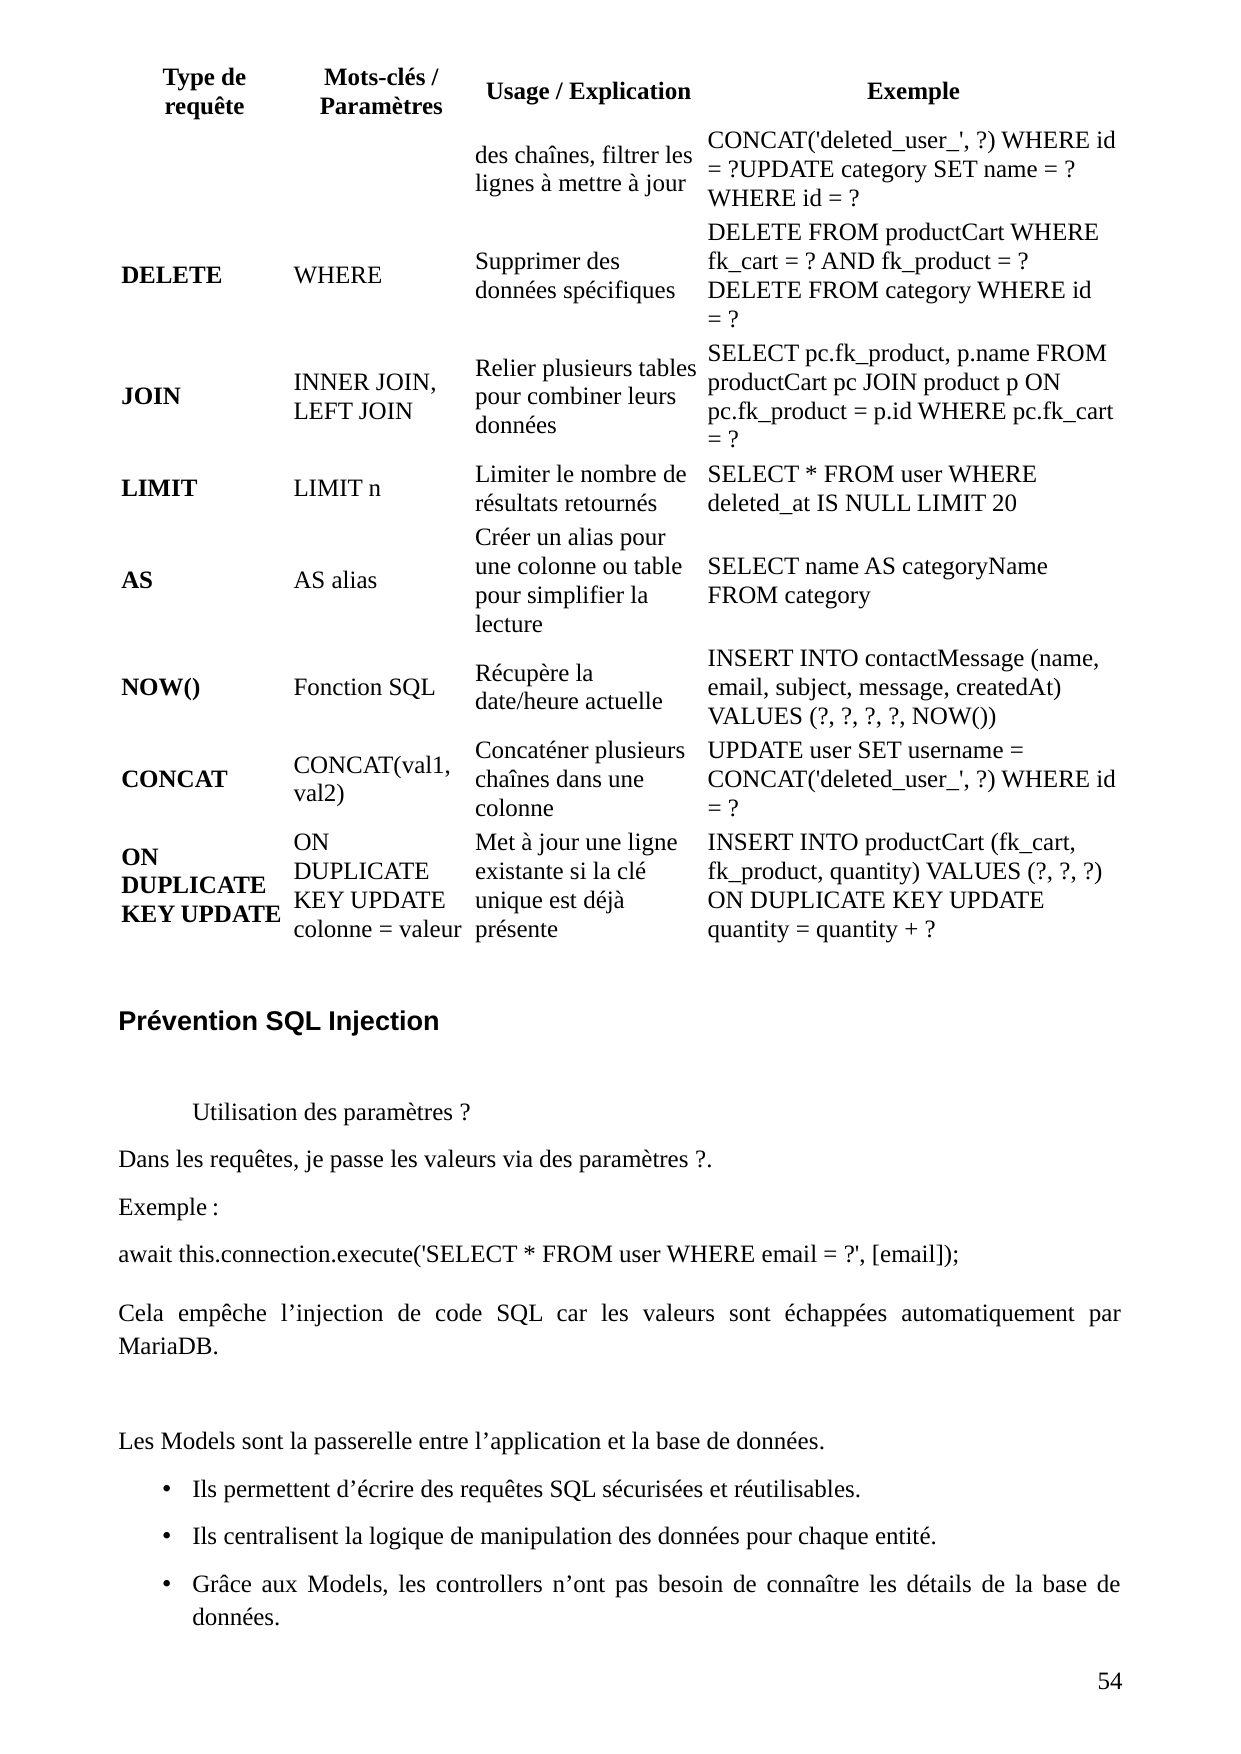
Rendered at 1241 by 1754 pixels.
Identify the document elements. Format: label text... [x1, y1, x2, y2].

table_cell [290, 123, 472, 214]
table_cell Supprimer des données spécifiques [472, 215, 704, 335]
table_header Exemple [705, 59, 1122, 122]
table_cell Met à jour une ligne existante si la clé unique est déjà présente [472, 825, 704, 945]
table_cell CONCAT('deleted_user_', ?) WHERE id = ?UPDATE category SET name = ? WHERE id = ? [705, 123, 1122, 214]
table_header Type de requête [118, 59, 290, 122]
text Dans les requêtes, je passe les valeurs via des paramètres ?. [118, 1144, 1122, 1173]
subtitle Prévention SQL Injection [118, 1005, 1122, 1037]
table_cell ON DUPLICATE KEY UPDATE [118, 825, 290, 945]
table_cell Limiter le nombre de résultats retournés [472, 456, 704, 519]
table_cell Fonction SQL [290, 640, 472, 732]
table_cell JOIN [118, 335, 290, 456]
table_cell WHERE [290, 215, 472, 335]
table_cell ON DUPLICATE KEY UPDATE colonne = valeur [290, 825, 472, 945]
table_cell Relier plusieurs tables pour combiner leurs données [472, 335, 704, 456]
table_cell INSERT INTO contactMessage (name, email, subject, message, createdAt) VALUES (?, ?, ?, ?, NOW()) [705, 640, 1122, 732]
table_header Usage / Explication [472, 59, 704, 122]
table_cell CONCAT(val1, val2) [290, 733, 472, 824]
table_cell DELETE FROM productCart WHERE fk_cart = ? AND fk_product = ?DELETE FROM category WHERE id = ? [705, 215, 1122, 335]
list Ils permettent d’écrire des requêtes SQL sécurisées et réutilisables. [162, 1474, 1122, 1502]
table_cell des chaînes, filtrer les lignes à mettre à jour [472, 123, 704, 214]
table_cell NOW() [118, 640, 290, 732]
text Exemple : [118, 1192, 1122, 1221]
table_cell INNER JOIN, LEFT JOIN [290, 335, 472, 456]
text await this.connection.execute('SELECT * FROM user WHERE email = ?', [email]); [118, 1239, 1122, 1268]
list Ils centralisent la logique de manipulation des données pour chaque entité. [162, 1521, 1122, 1550]
text Utilisation des paramètres ? [118, 1097, 1122, 1126]
table_cell SELECT * FROM user WHERE deleted_at IS NULL LIMIT 20 [705, 456, 1122, 519]
table_cell AS [118, 520, 290, 640]
table_header Mots-clés / Paramètres [290, 59, 472, 122]
table_cell UPDATE user SET username = CONCAT('deleted_user_', ?) WHERE id = ? [705, 733, 1122, 824]
table_cell Concaténer plusieurs chaînes dans une colonne [472, 733, 704, 824]
text Les Models sont la passerelle entre l’application et la base de données. [118, 1426, 1122, 1455]
table_cell INSERT INTO productCart (fk_cart, fk_product, quantity) VALUES (?, ?, ?) ON DUPLICATE KEY UPDATE quantity = quantity + ? [705, 825, 1122, 945]
list Grâce aux Models, les controllers n’ont pas besoin de connaître les détails de la base de données. [162, 1569, 1122, 1631]
table_cell Créer un alias pour une colonne ou table pour simplifier la lecture [472, 520, 704, 640]
table_cell CONCAT [118, 733, 290, 824]
table_cell SELECT name AS categoryName FROM category [705, 520, 1122, 640]
table_cell Récupère la date/heure actuelle [472, 640, 704, 732]
table_cell SELECT pc.fk_product, p.name FROM productCart pc JOIN product p ON pc.fk_product = p.id WHERE pc.fk_cart = ? [705, 335, 1122, 456]
table_cell [118, 123, 290, 214]
table_cell LIMIT [118, 456, 290, 519]
table_cell AS alias [290, 520, 472, 640]
text Cela empêche l’injection de code SQL car les valeurs sont échappées automatiquement par MariaDB. [118, 1298, 1122, 1359]
table_cell LIMIT n [290, 456, 472, 519]
table_cell DELETE [118, 215, 290, 335]
